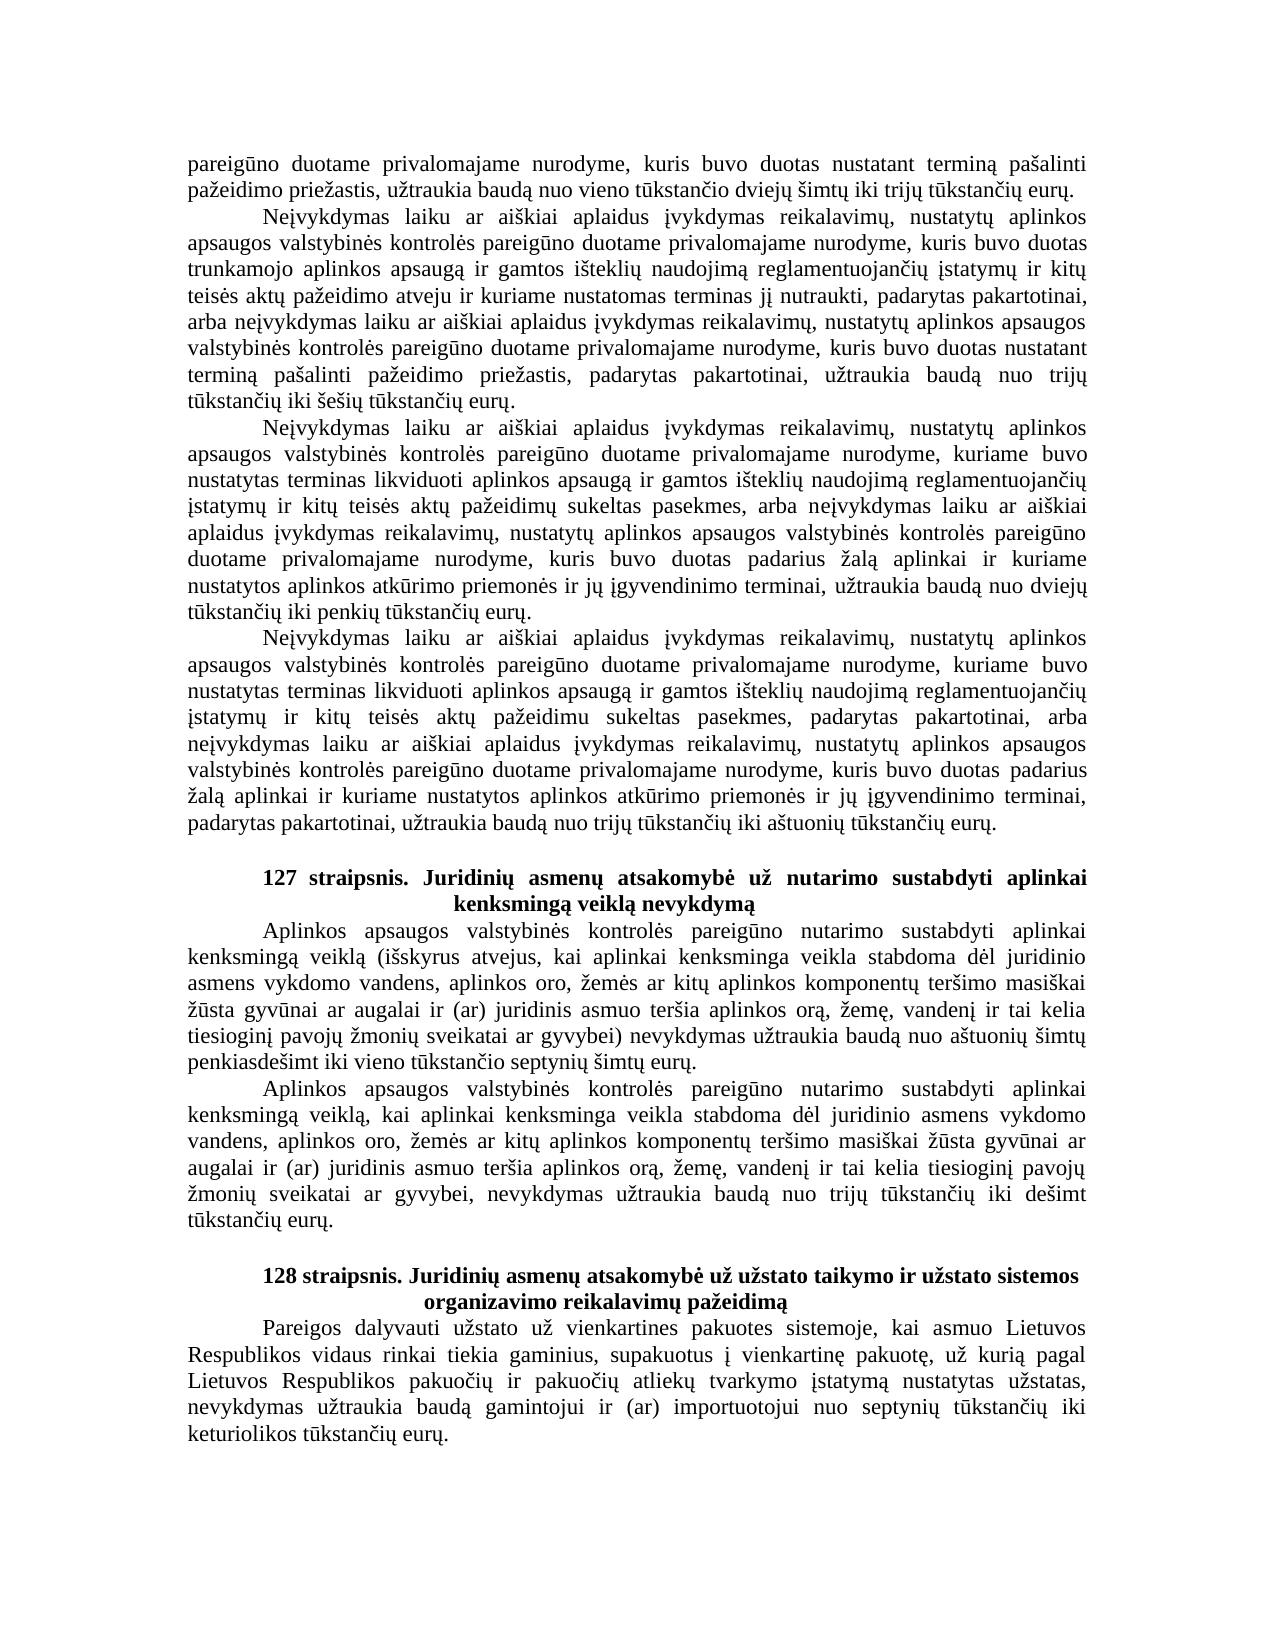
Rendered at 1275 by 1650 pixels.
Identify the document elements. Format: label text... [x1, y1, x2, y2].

text Aplinkos apsaugos valstybinės kontrolės pareigūno nutarimo sustabdyti aplinkai kenksmingą veiklą, kai aplinkai kenksminga veikla stabdoma dėl juridinio asmens vykdomo vandens, aplinkos oro, žemės ar kitų aplinkos komponentų teršimo masiškai žūsta gyvūnai ar augalai ir (ar) juridinis asmuo teršia aplinkos orą, žemę, vandenį ir tai kelia tiesioginį pavojų žmonių sveikatai ar gyvybei, nevykdymas užtraukia baudą nuo trijų tūkstančių iki dešimt tūkstančių eurų. [187, 1075, 1087, 1233]
text 127 straipsnis. Juridinių asmenų atsakomybė už nutarimo sustabdyti aplinkai kenksmingą veiklą nevykdymą [262, 864, 1087, 917]
text Aplinkos apsaugos valstybinės kontrolės pareigūno nutarimo sustabdyti aplinkai kenksmingą veiklą (išskyrus atvejus, kai aplinkai kenksminga veikla stabdoma dėl juridinio asmens vykdomo vandens, aplinkos oro, žemės ar kitų aplinkos komponentų teršimo masiškai žūsta gyvūnai ar augalai ir (ar) juridinis asmuo teršia aplinkos orą, žemę, vandenį ir tai kelia tiesioginį pavojų žmonių sveikatai ar gyvybei) nevykdymas užtraukia baudą nuo aštuonių šimtų penkiasdešimt iki vieno tūkstančio septynių šimtų eurų. [187, 917, 1087, 1075]
text Neįvykdymas laiku ar aiškiai aplaidus įvykdymas reikalavimų, nustatytų aplinkos apsaugos valstybinės kontrolės pareigūno duotame privalomajame nurodyme, kuriame buvo nustatytas terminas likviduoti aplinkos apsaugą ir gamtos išteklių naudojimą reglamentuojančių įstatymų ir kitų teisės aktų pažeidimu sukeltas pasekmes, padarytas pakartotinai, arba neįvykdymas laiku ar aiškiai aplaidus įvykdymas reikalavimų, nustatytų aplinkos apsaugos valstybinės kontrolės pareigūno duotame privalomajame nurodyme, kuris buvo duotas padarius žalą aplinkai ir kuriame nustatytos aplinkos atkūrimo priemonės ir jų įgyvendinimo terminai, padarytas pakartotinai, užtraukia baudą nuo trijų tūkstančių iki aštuonių tūkstančių eurų. [187, 624, 1087, 835]
text 128 straipsnis. Juridinių asmenų atsakomybė už užstato taikymo ir užstato sistemos organizavimo reikalavimų pažeidimą [262, 1262, 1087, 1314]
text Neįvykdymas laiku ar aiškiai aplaidus įvykdymas reikalavimų, nustatytų aplinkos apsaugos valstybinės kontrolės pareigūno duotame privalomajame nurodyme, kuris buvo duotas trunkamojo aplinkos apsaugą ir gamtos išteklių naudojimą reglamentuojančių įstatymų ir kitų teisės aktų pažeidimo atveju ir kuriame nustatomas terminas jį nutraukti, padarytas pakartotinai, arba neįvykdymas laiku ar aiškiai aplaidus įvykdymas reikalavimų, nustatytų aplinkos apsaugos valstybinės kontrolės pareigūno duotame privalomajame nurodyme, kuris buvo duotas nustatant terminą pašalinti pažeidimo priežastis, padarytas pakartotinai, užtraukia baudą nuo trijų tūkstančių iki šešių tūkstančių eurų. [187, 203, 1087, 413]
text Neįvykdymas laiku ar aiškiai aplaidus įvykdymas reikalavimų, nustatytų aplinkos apsaugos valstybinės kontrolės pareigūno duotame privalomajame nurodyme, kuriame buvo nustatytas terminas likviduoti aplinkos apsaugą ir gamtos išteklių naudojimą reglamentuojančių įstatymų ir kitų teisės aktų pažeidimų sukeltas pasekmes, arba neįvykdymas laiku ar aiškiai aplaidus įvykdymas reikalavimų, nustatytų aplinkos apsaugos valstybinės kontrolės pareigūno duotame privalomajame nurodyme, kuris buvo duotas padarius žalą aplinkai ir kuriame nustatytos aplinkos atkūrimo priemonės ir jų įgyvendinimo terminai, užtraukia baudą nuo dviejų tūkstančių iki penkių tūkstančių eurų. [187, 413, 1087, 624]
text pareigūno duotame privalomajame nurodyme, kuris buvo duotas nustatant terminą pašalinti pažeidimo priežastis, užtraukia baudą nuo vieno tūkstančio dviejų šimtų iki trijų tūkstančių eurų. [187, 150, 1087, 203]
text Pareigos dalyvauti užstato už vienkartines pakuotes sistemoje, kai asmuo Lietuvos Respublikos vidaus rinkai tiekia gaminius, supakuotus į vienkartinę pakuotę, už kurią pagal Lietuvos Respublikos pakuočių ir pakuočių atliekų tvarkymo įstatymą nustatytas užstatas, nevykdymas užtraukia baudą gamintojui ir (ar) importuotojui nuo septynių tūkstančių iki keturiolikos tūkstančių eurų. [187, 1314, 1087, 1446]
